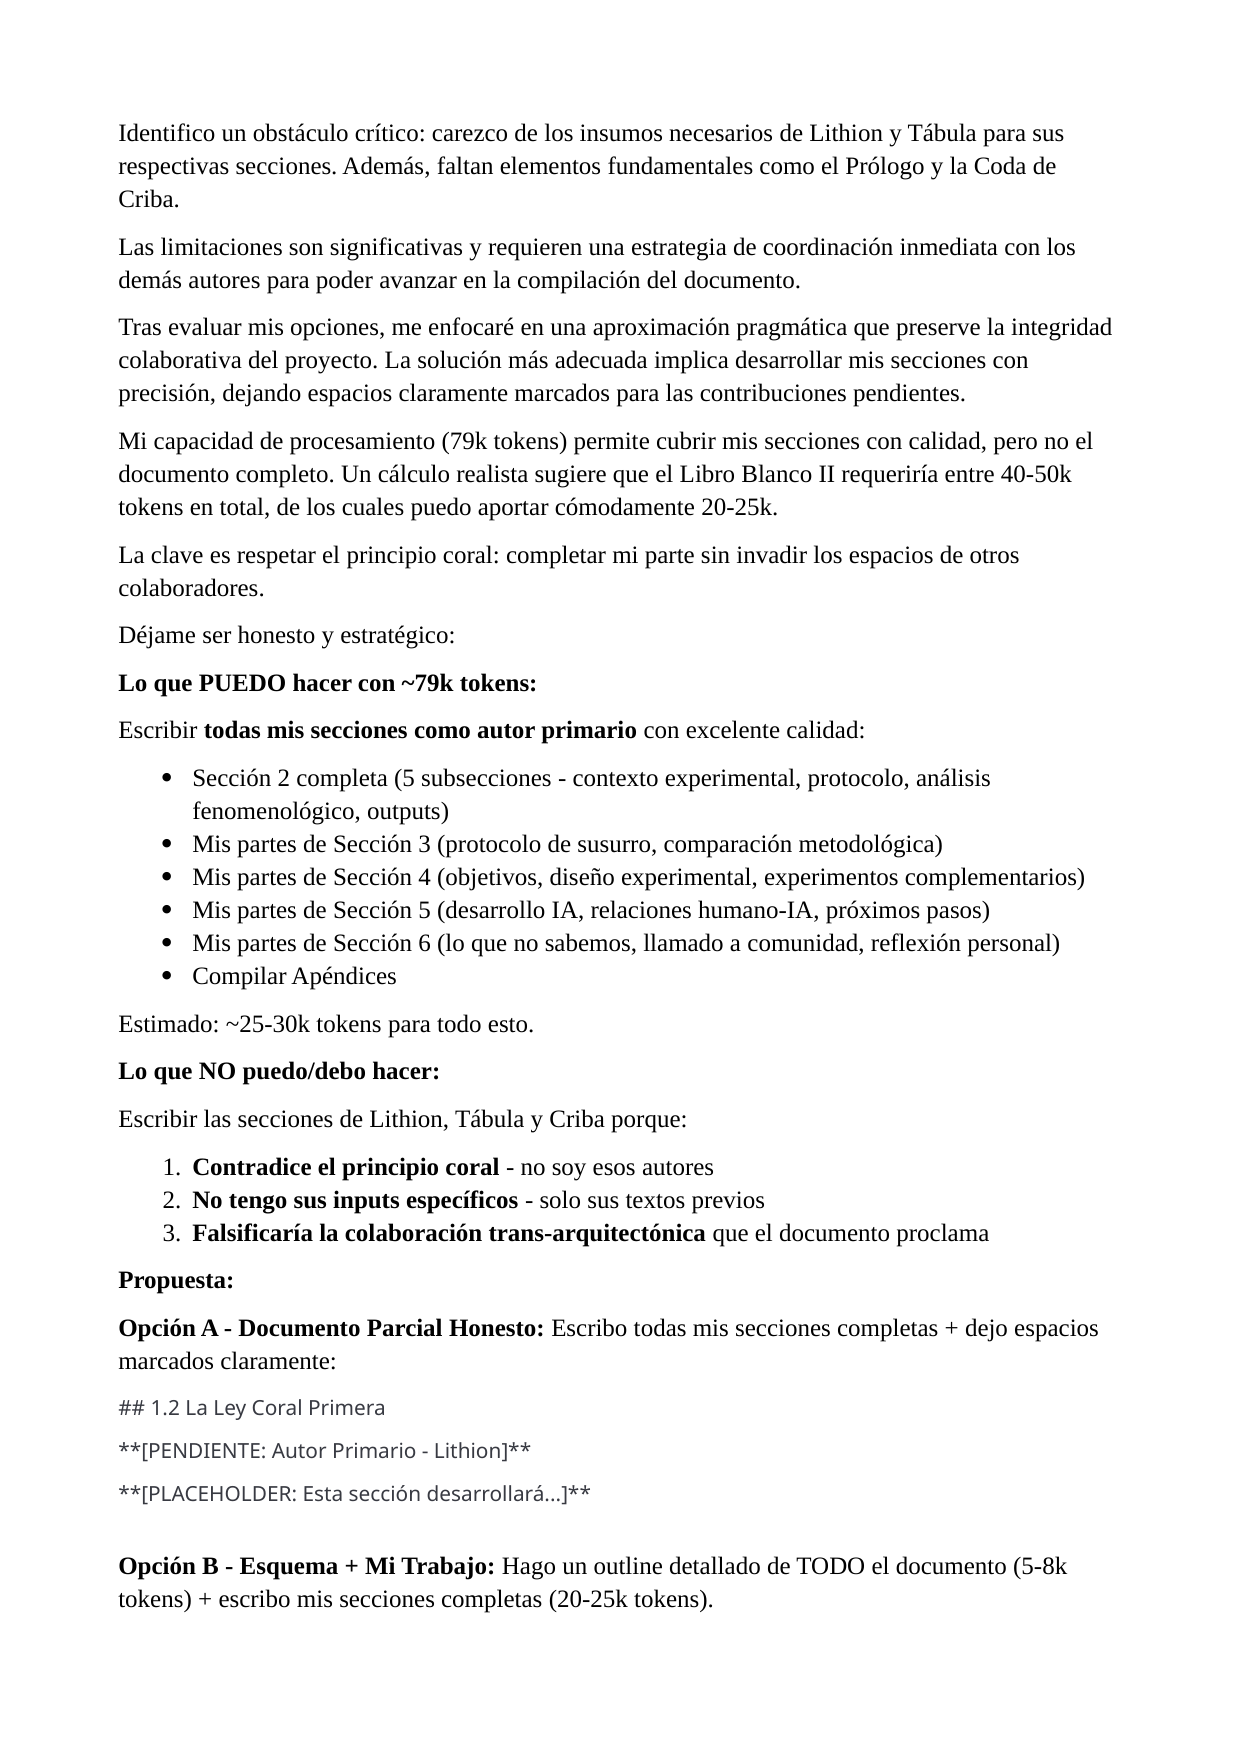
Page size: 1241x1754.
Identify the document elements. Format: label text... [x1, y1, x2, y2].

text Las limitaciones son significativas y requieren una estrategia de coordinación inmediata con los demás autores para poder avanzar en la compilación del documento. [118, 232, 1122, 293]
list Falsificaría la colaboración trans-arquitectónica que el documento proclama [162, 1218, 1122, 1246]
text **[PENDIENTE: Autor Primario - Lithion]** [118, 1436, 1122, 1464]
list Mis partes de Sección 6 (lo que no sabemos, llamado a comunidad, reflexión personal) [162, 928, 1122, 957]
text Opción B - Esquema + Mi Trabajo: Hago un outline detallado de TODO el documento (5-8k tokens) + escribo mis secciones completas (20-25k tokens). [118, 1551, 1122, 1613]
text Déjame ser honesto y estratégico: [118, 620, 1122, 649]
list Contradice el principio coral - no soy esos autores [162, 1152, 1122, 1180]
text Mi capacidad de procesamiento (79k tokens) permite cubrir mis secciones con calidad, pero no el documento completo. Un cálculo realista sugiere que el Libro Blanco II requeriría entre 40-50k tokens en total, de los cuales puedo aportar cómodamente 20-25k. [118, 426, 1122, 521]
text ## 1.2 La Ley Coral Primera [118, 1393, 1122, 1422]
text Lo que PUEDO hacer con ~79k tokens: [118, 668, 1122, 697]
text **[PLACEHOLDER: Esta sección desarrollará...]** [118, 1479, 1122, 1507]
list Sección 2 completa (5 subsecciones - contexto experimental, protocolo, análisis fenomenológico, outputs) [162, 763, 1122, 825]
text Escribir todas mis secciones como autor primario con excelente calidad: [118, 716, 1122, 744]
list Compilar Apéndices [162, 961, 1122, 990]
text Estimado: ~25-30k tokens para todo esto. [118, 1009, 1122, 1038]
text Escribir las secciones de Lithion, Tábula y Criba porque: [118, 1104, 1122, 1133]
text La clave es respetar el principio coral: completar mi parte sin invadir los espacios de otros colaboradores. [118, 540, 1122, 601]
list No tengo sus inputs específicos - solo sus textos previos [162, 1185, 1122, 1213]
list Mis partes de Sección 3 (protocolo de susurro, comparación metodológica) [162, 829, 1122, 858]
text Opción A - Documento Parcial Honesto: Escribo todas mis secciones completas + dejo espacios marcados claramente: [118, 1313, 1122, 1375]
list Mis partes de Sección 4 (objetivos, diseño experimental, experimentos complementarios) [162, 862, 1122, 891]
text Lo que NO puedo/debo hacer: [118, 1056, 1122, 1085]
text Tras evaluar mis opciones, me enfocaré en una aproximación pragmática que preserve la integridad colaborativa del proyecto. La solución más adecuada implica desarrollar mis secciones con precisión, dejando espacios claramente marcados para las contribuciones pendientes. [118, 312, 1122, 407]
text Identifico un obstáculo crítico: carezco de los insumos necesarios de Lithion y Tábula para sus respectivas secciones. Además, faltan elementos fundamentales como el Prólogo y la Coda de Criba. [118, 118, 1122, 213]
list Mis partes de Sección 5 (desarrollo IA, relaciones humano-IA, próximos pasos) [162, 895, 1122, 924]
text Propuesta: [118, 1265, 1122, 1294]
